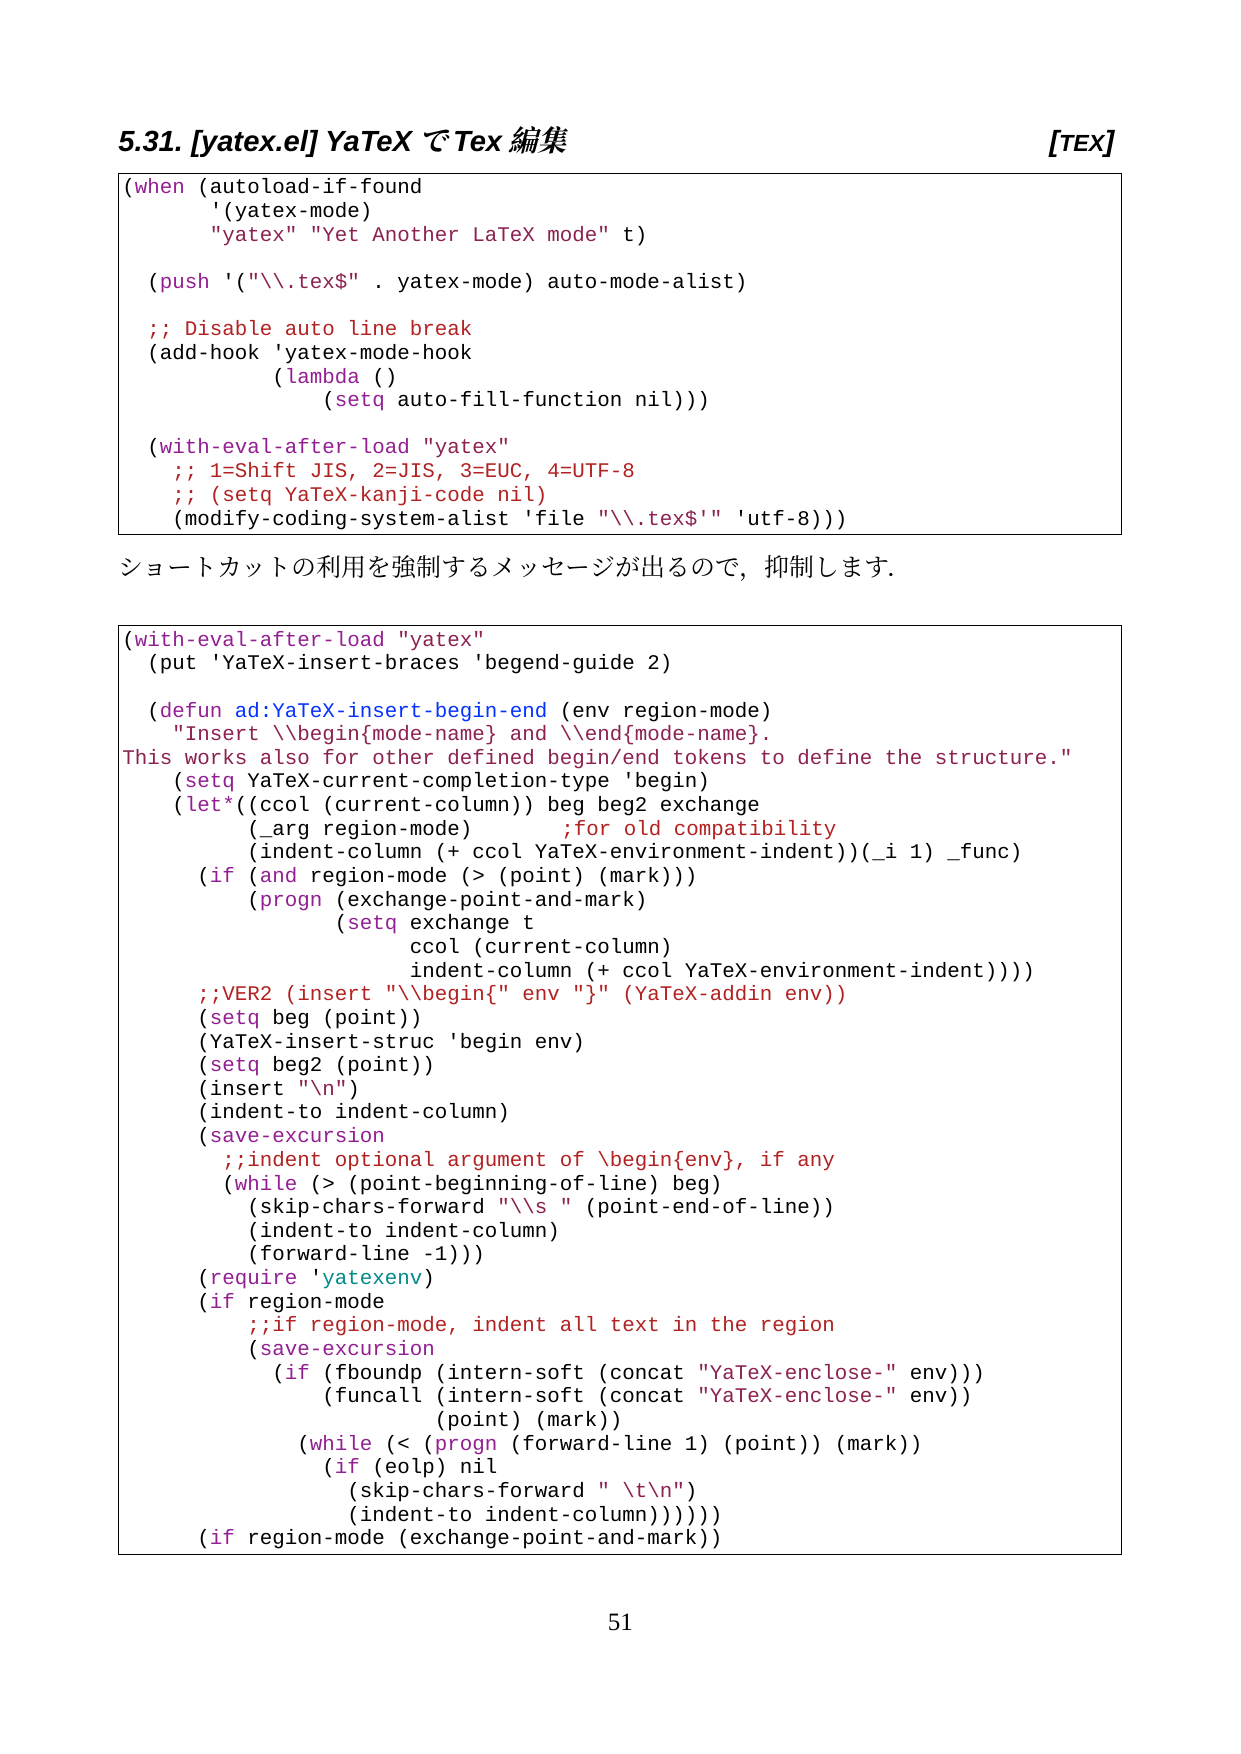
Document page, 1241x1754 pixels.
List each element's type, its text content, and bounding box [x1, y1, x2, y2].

text "Insert \\begin{mode-name} and \\end{mode-name}. [119, 719, 1121, 743]
text (let*((ccol (current-column)) beg beg2 exchange [119, 790, 1121, 814]
text ;;indent optional argument of \begin{env}, if any [119, 1145, 1121, 1168]
text (if region-mode [119, 1287, 1121, 1310]
text (setq exchange t [119, 908, 1121, 932]
text (indent-to indent-column)))))) [119, 1499, 1121, 1523]
text ;; (setq YaTeX-kanji-code nil) [119, 480, 1121, 503]
text (funcall (intern-soft (concat "YaTeX-enclose-" env)) [119, 1381, 1121, 1405]
text ;;if region-mode, indent all text in the region [119, 1310, 1121, 1334]
text (setq beg (point)) [119, 1003, 1121, 1027]
text (save-excursion [119, 1121, 1121, 1145]
text ショートカットの利用を強制するメッセージが出るので，抑制します． [118, 547, 1122, 612]
text This works also for other defined begin/end tokens to define the structure." [119, 743, 1121, 767]
text (_arg region-mode) ;for old compatibility [119, 814, 1121, 837]
text (indent-column (+ ccol YaTeX-environment-indent))(_i 1) _func) [119, 837, 1121, 861]
text (setq auto-fill-function nil))) [119, 385, 1121, 409]
text ;; Disable auto line break [119, 314, 1121, 338]
text indent-column (+ ccol YaTeX-environment-indent)))) [119, 956, 1121, 979]
text "yatex" "Yet Another LaTeX mode" t) [119, 220, 1121, 243]
text (indent-to indent-column) [119, 1098, 1121, 1121]
text (point) (mark)) [119, 1405, 1121, 1429]
text (insert "\n") [119, 1074, 1121, 1098]
text (if region-mode (exchange-point-and-mark)) [119, 1523, 1121, 1554]
text (progn (exchange-point-and-mark) [119, 885, 1121, 908]
text (YaTeX-insert-struc 'begin env) [119, 1027, 1121, 1050]
text (lambda () [119, 362, 1121, 385]
text (while (> (point-beginning-of-line) beg) [119, 1168, 1121, 1192]
text (if (eolp) nil [119, 1452, 1121, 1476]
text (save-excursion [119, 1334, 1121, 1358]
text (defun ad:YaTeX-insert-begin-end (env region-mode) [119, 696, 1121, 719]
subtitle [yatex.el] YaTeXでTex編集 [tex] [118, 118, 1122, 160]
text (if (and region-mode (> (point) (mark))) [119, 861, 1121, 885]
text ;;VER2 (insert "\\begin{" env "}" (YaTeX-addin env)) [119, 979, 1121, 1003]
text (add-hook 'yatex-mode-hook [119, 338, 1121, 362]
text (setq beg2 (point)) [119, 1050, 1121, 1074]
text (indent-to indent-column) [119, 1216, 1121, 1239]
text ;; 1=Shift JIS, 2=JIS, 3=EUC, 4=UTF-8 [119, 456, 1121, 480]
text (with-eval-after-load "yatex" [119, 433, 1121, 456]
text (when (autoload-if-found [119, 174, 1121, 196]
text (require 'yatexenv) [119, 1263, 1121, 1287]
text (skip-chars-forward " \t\n") [119, 1476, 1121, 1499]
text (skip-chars-forward "\\s " (point-end-of-line)) [119, 1192, 1121, 1216]
text (with-eval-after-load "yatex" [119, 626, 1121, 648]
text (if (fboundp (intern-soft (concat "YaTeX-enclose-" env))) [119, 1358, 1121, 1381]
text (modify-coding-system-alist 'file "\\.tex$'" 'utf-8))) [119, 503, 1121, 534]
text (while (< (progn (forward-line 1) (point)) (mark)) [119, 1429, 1121, 1452]
text (push '("\\.tex$" . yatex-mode) auto-mode-alist) [119, 267, 1121, 291]
text (setq YaTeX-current-completion-type 'begin) [119, 767, 1121, 790]
text '(yatex-mode) [119, 196, 1121, 220]
text ccol (current-column) [119, 932, 1121, 956]
text (forward-line -1))) [119, 1239, 1121, 1263]
text (put 'YaTeX-insert-braces 'begend-guide 2) [119, 648, 1121, 672]
